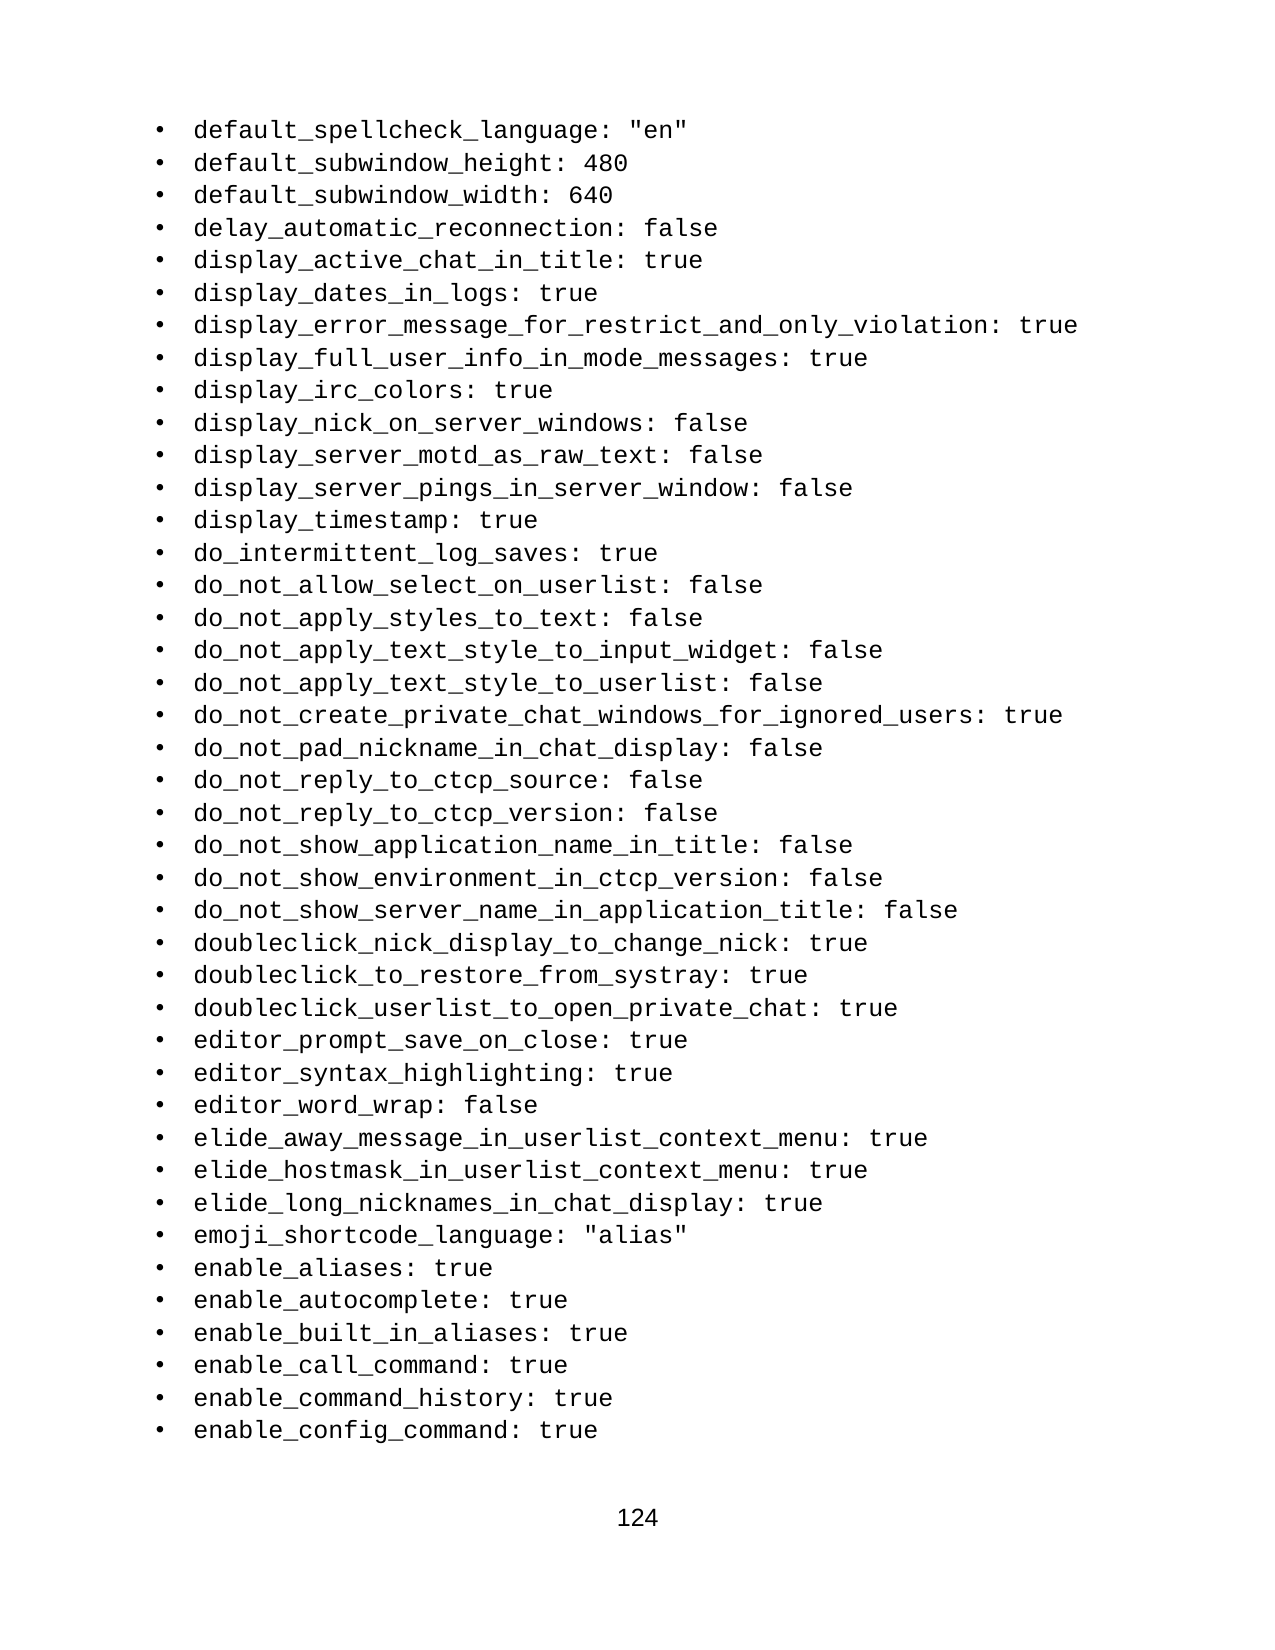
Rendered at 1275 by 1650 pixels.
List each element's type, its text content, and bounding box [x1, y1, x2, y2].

list display_server_pings_in_server_window: false [156, 476, 1157, 504]
list default_subwindow_width: 640 [156, 183, 1157, 211]
list do_not_create_private_chat_windows_for_ignored_users: true [156, 703, 1157, 731]
list editor_prompt_save_on_close: true [156, 1028, 1157, 1056]
list do_not_apply_styles_to_text: false [156, 606, 1157, 634]
list display_error_message_for_restrict_and_only_violation: true [156, 313, 1157, 341]
list display_dates_in_logs: true [156, 281, 1157, 309]
list default_spellcheck_language: "en" [156, 118, 1157, 146]
list doubleclick_nick_display_to_change_nick: true [156, 931, 1157, 959]
list do_not_pad_nickname_in_chat_display: false [156, 736, 1157, 764]
list do_not_allow_select_on_userlist: false [156, 573, 1157, 601]
list delay_automatic_reconnection: false [156, 216, 1157, 244]
list display_nick_on_server_windows: false [156, 411, 1157, 439]
list do_not_apply_text_style_to_input_widget: false [156, 638, 1157, 666]
list display_active_chat_in_title: true [156, 248, 1157, 276]
list do_not_reply_to_ctcp_version: false [156, 801, 1157, 829]
list enable_aliases: true [156, 1256, 1157, 1284]
list do_intermittent_log_saves: true [156, 541, 1157, 569]
list display_full_user_info_in_mode_messages: true [156, 346, 1157, 374]
list editor_syntax_highlighting: true [156, 1061, 1157, 1089]
list enable_command_history: true [156, 1386, 1157, 1414]
list enable_autocomplete: true [156, 1288, 1157, 1316]
list do_not_reply_to_ctcp_source: false [156, 768, 1157, 796]
list elide_hostmask_in_userlist_context_menu: true [156, 1158, 1157, 1186]
list display_server_motd_as_raw_text: false [156, 443, 1157, 471]
list enable_built_in_aliases: true [156, 1321, 1157, 1349]
list editor_word_wrap: false [156, 1093, 1157, 1121]
list doubleclick_to_restore_from_systray: true [156, 963, 1157, 991]
list doubleclick_userlist_to_open_private_chat: true [156, 996, 1157, 1024]
list display_irc_colors: true [156, 378, 1157, 406]
list default_subwindow_height: 480 [156, 151, 1157, 179]
list emoji_shortcode_language: "alias" [156, 1223, 1157, 1251]
list do_not_show_server_name_in_application_title: false [156, 898, 1157, 926]
list enable_config_command: true [156, 1418, 1157, 1446]
list do_not_show_environment_in_ctcp_version: false [156, 866, 1157, 894]
list display_timestamp: true [156, 508, 1157, 536]
list elide_long_nicknames_in_chat_display: true [156, 1191, 1157, 1219]
list elide_away_message_in_userlist_context_menu: true [156, 1126, 1157, 1154]
list enable_call_command: true [156, 1353, 1157, 1381]
list do_not_show_application_name_in_title: false [156, 833, 1157, 861]
list do_not_apply_text_style_to_userlist: false [156, 671, 1157, 699]
